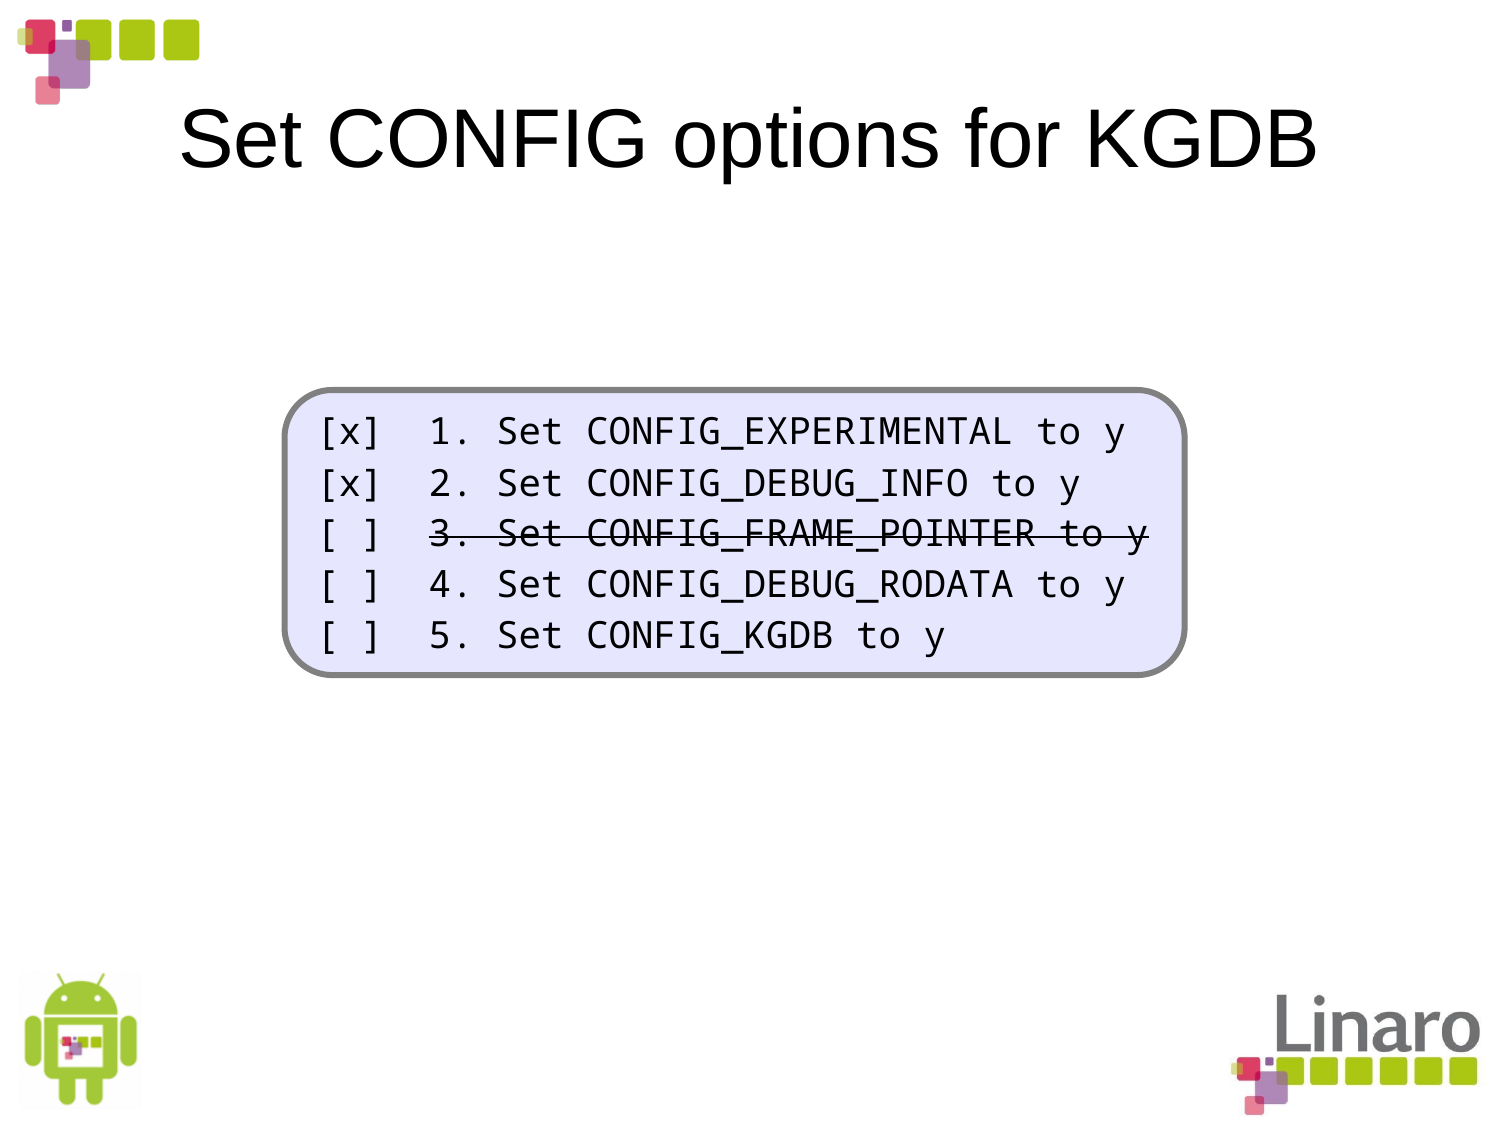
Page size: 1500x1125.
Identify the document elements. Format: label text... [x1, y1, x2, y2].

picture [16, 12, 205, 121]
picture [18, 971, 142, 1109]
list [74, 263, 1425, 916]
title Set CONFIG options for KGDB [74, 44, 1425, 233]
text_box [x] 1. Set CONFIG_EXPERIMENTAL to y [x] 2. Set CONFIG_DEBUG_INFO to y [ ] 3. Set CONFIG_FRAME_POINTER to y [ ] 4. Set CONFIG_DEBUG_RODATA to y [ ] 5. Set CONFIG_KGDB to y [284, 389, 1185, 676]
picture [1219, 986, 1491, 1123]
